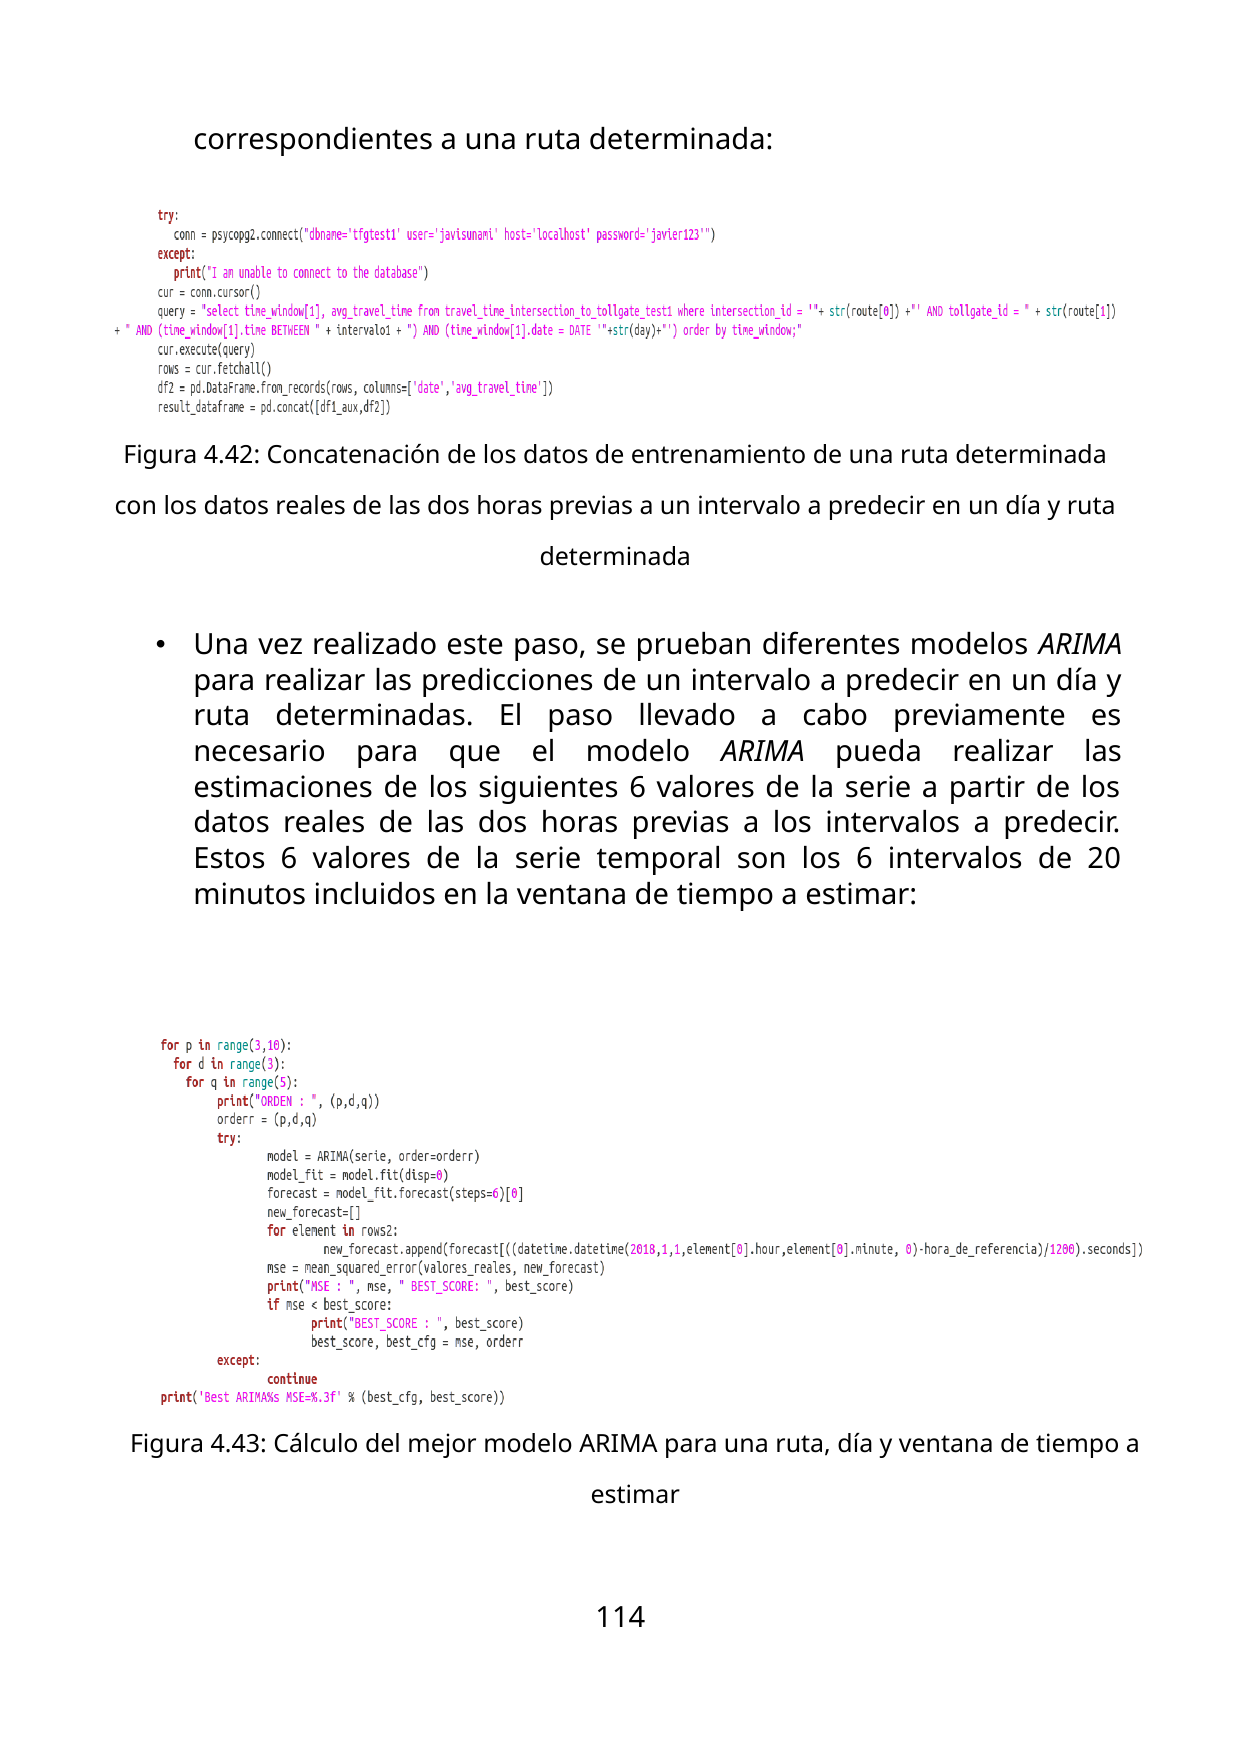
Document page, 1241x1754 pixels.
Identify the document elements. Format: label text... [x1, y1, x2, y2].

text Figura 4.43: Cálculo del mejor modelo ARIMA para una ruta, día y ventana de tiempo a estimar [104, 1409, 1166, 1510]
picture [113, 208, 1118, 420]
list Una vez realizado este paso, se prueban diferentes modelos ARIMA para realizar las predicciones de un intervalo a predecir en un día y ruta determinadas. El paso llevado a cabo previamente es necesario para que el modelo ARIMA pueda realizar las estimaciones de los siguientes 6 valores de la serie a partir de los datos reales de las dos horas previas a los intervalos a predecir. Estos 6 valores de la serie temporal son los 6 intervalos de 20 minutos incluidos en la ventana de tiempo a estimar: [156, 623, 1122, 913]
picture [148, 1027, 1153, 1409]
list correspondientes a una ruta determinada: [156, 118, 1122, 158]
text Figura 4.42: Concatenación de los datos de entrenamiento de una ruta determinada con los datos reales de las dos horas previas a un intervalo a predecir en un día y ruta determinada [103, 420, 1127, 573]
